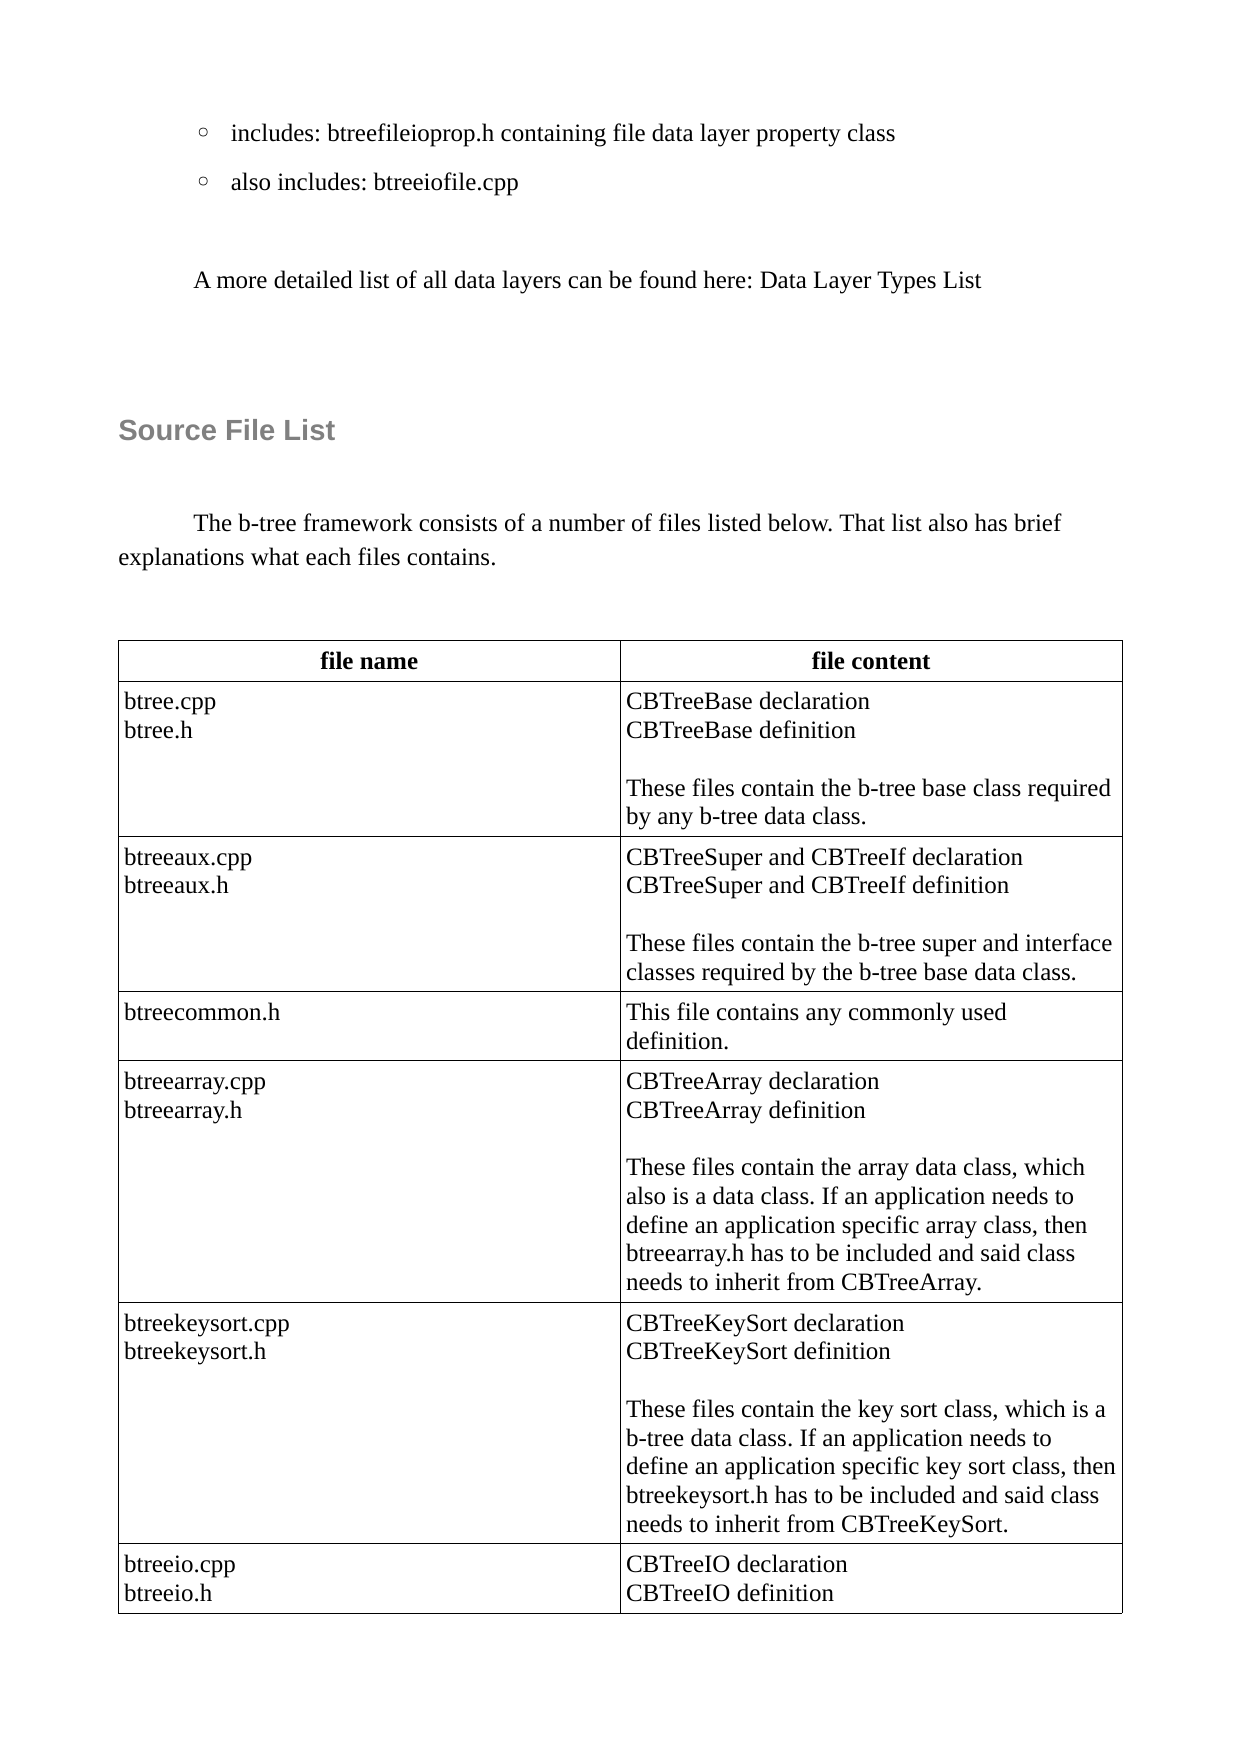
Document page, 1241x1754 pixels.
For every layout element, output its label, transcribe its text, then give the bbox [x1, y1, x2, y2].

list includes: btreefileioprop.h containing file data layer property class [193, 118, 1122, 147]
table_header file content [621, 641, 1122, 681]
table_header file name [119, 641, 620, 681]
table_cell btreekeysort.cpp btreekeysort.h [119, 1303, 620, 1543]
table_cell CBTreeSuper and CBTreeIf declaration CBTreeSuper and CBTreeIf definition These files contain the b-tree super and interface classes required by the b-tree base data class. [621, 837, 1122, 991]
text The b-tree framework consists of a number of files listed below. That list also has brief explanations what each files contains. [118, 508, 1122, 571]
table_cell CBTreeArray declaration CBTreeArray definition These files contain the array data class, which also is a data class. If an application needs to define an application specific array class, then btreearray.h has to be included and said class needs to inherit from CBTreeArray. [621, 1061, 1122, 1302]
list also includes: btreeiofile.cpp [193, 167, 1122, 196]
table_cell CBTreeIO declaration CBTreeIO definition [621, 1544, 1122, 1612]
table_cell This file contains any commonly used definition. [621, 992, 1122, 1060]
text A more detailed list of all data layers can be found here: Data Layer Types List [118, 265, 1122, 294]
table_cell btreeio.cpp btreeio.h [119, 1544, 620, 1612]
table_cell btreeaux.cpp btreeaux.h [119, 837, 620, 991]
table_cell CBTreeKeySort declaration CBTreeKeySort definition These files contain the key sort class, which is a b-tree data class. If an application needs to define an application specific key sort class, then btreekeysort.h has to be included and said class needs to inherit from CBTreeKeySort. [621, 1303, 1122, 1543]
subtitle Source File List [118, 412, 1122, 446]
table_cell btree.cpp btree.h [119, 682, 620, 836]
table_cell CBTreeBase declaration CBTreeBase definition These files contain the b-tree base class required by any b-tree data class. [621, 682, 1122, 836]
table_cell btreearray.cpp btreearray.h [119, 1061, 620, 1302]
table_cell btreecommon.h [119, 992, 620, 1060]
